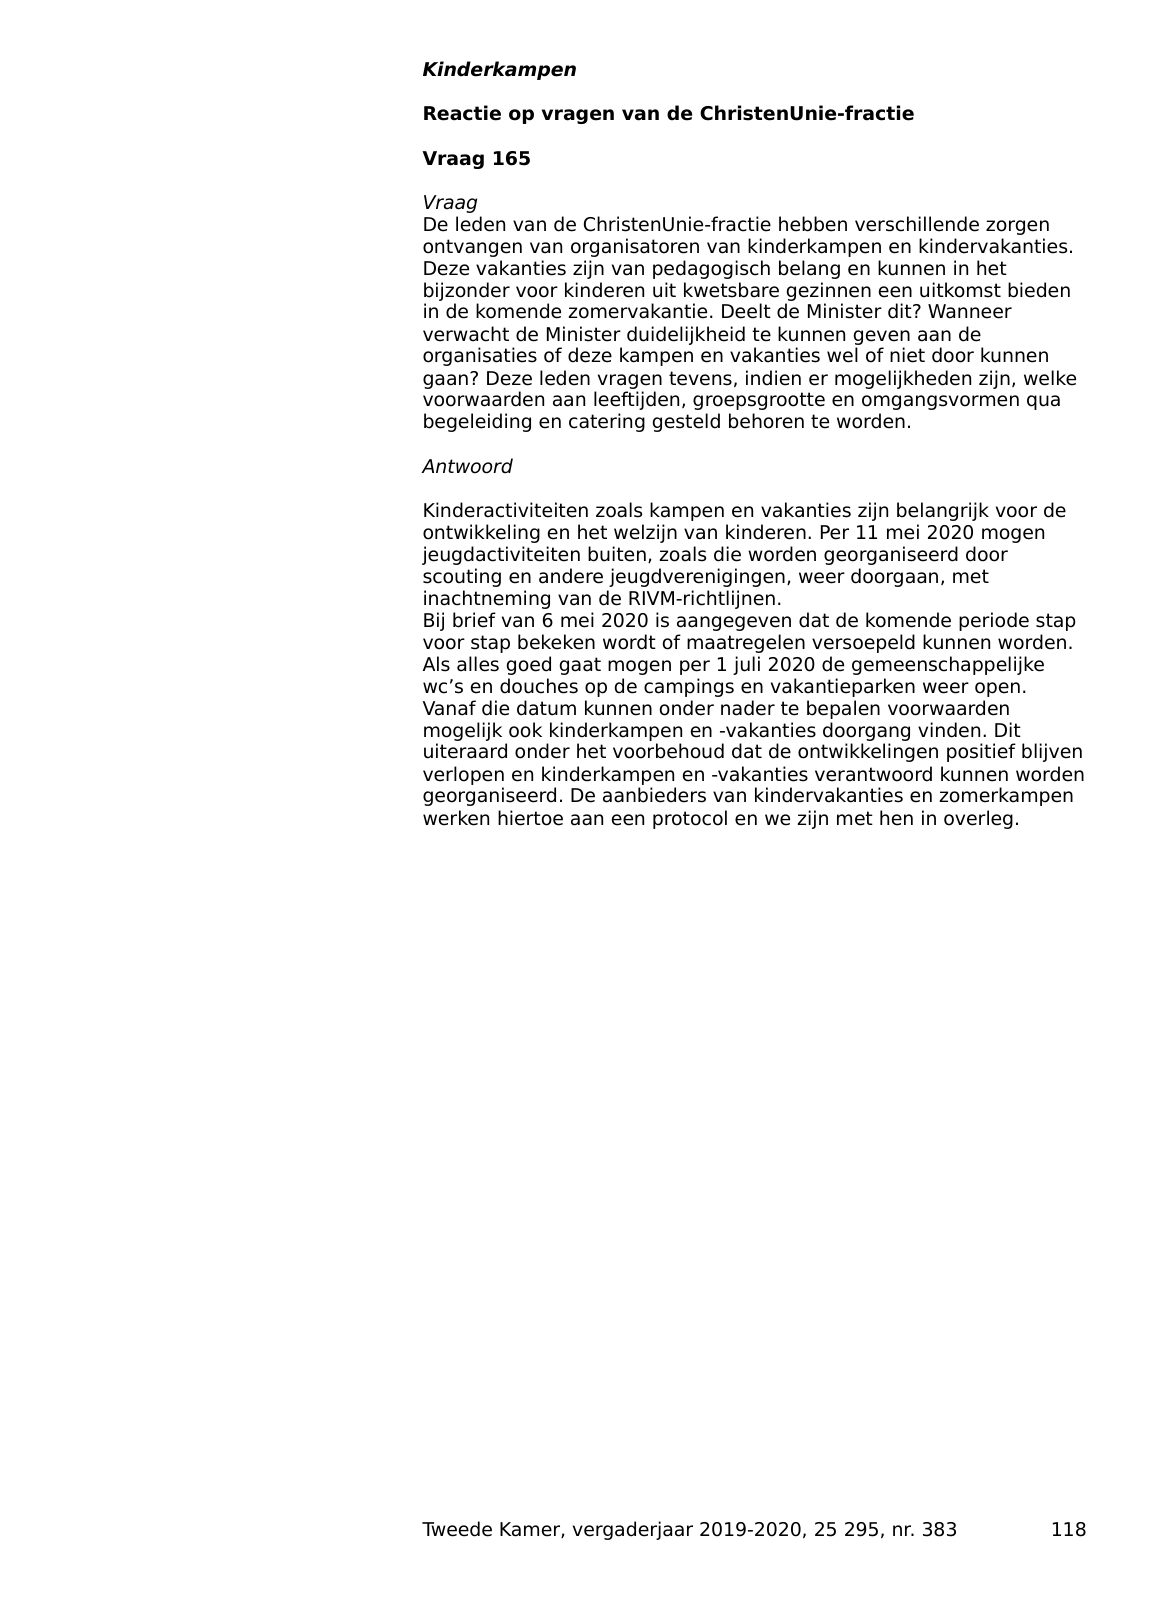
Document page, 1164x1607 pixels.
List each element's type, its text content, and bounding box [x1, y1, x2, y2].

text Bij brief van 6 mei 2020 is aangegeven dat de komende periode stap voor stap bekeken wordt of maatregelen versoepeld kunnen worden. Als alles goed gaat mogen per 1 juli 2020 de gemeenschappelijke wc’s en douches op de campings en vakantieparken weer open. Vanaf die datum kunnen onder nader te bepalen voorwaarden mogelijk ook kinderkampen en -vakanties doorgang vinden. Dit uiteraard onder het voorbehoud dat de ontwikkelingen positief blijven verlopen en kinderkampen en -vakanties verantwoord kunnen worden georganiseerd. De aanbieders van kindervakanties en zomerkampen werken hiertoe aan een protocol en we zijn met hen in overleg. [422, 609, 1087, 829]
text De leden van de ChristenUnie-fractie hebben verschillende zorgen ontvangen van organisatoren van kinderkampen en kindervakanties. Deze vakanties zijn van pedagogisch belang en kunnen in het bijzonder voor kinderen uit kwetsbare gezinnen een uitkomst bieden in de komende zomervakantie. Deelt de Minister dit? Wanneer verwacht de Minister duidelijkheid te kunnen geven aan de organisaties of deze kampen en vakanties wel of niet door kunnen gaan? Deze leden vragen tevens, indien er mogelijkheden zijn, welke voorwaarden aan leeftijden, groepsgrootte en omgangsvormen qua begeleiding en catering gesteld behoren te worden. [422, 213, 1087, 433]
subtitle Antwoord [422, 456, 1087, 477]
subtitle Vraag 165 [422, 147, 1087, 169]
subtitle Reactie op vragen van de ChristenUnie-fractie [422, 103, 1087, 125]
text Kinderactiviteiten zoals kampen en vakanties zijn belangrijk voor de ontwikkeling en het welzijn van kinderen. Per 11 mei 2020 mogen jeugdactiviteiten buiten, zoals die worden georganiseerd door scouting en andere jeugdverenigingen, weer doorgaan, met inachtneming van de RIVM-richtlijnen. [422, 500, 1087, 609]
subtitle Kinderkampen [422, 59, 1087, 81]
subtitle Vraag [422, 192, 1087, 213]
